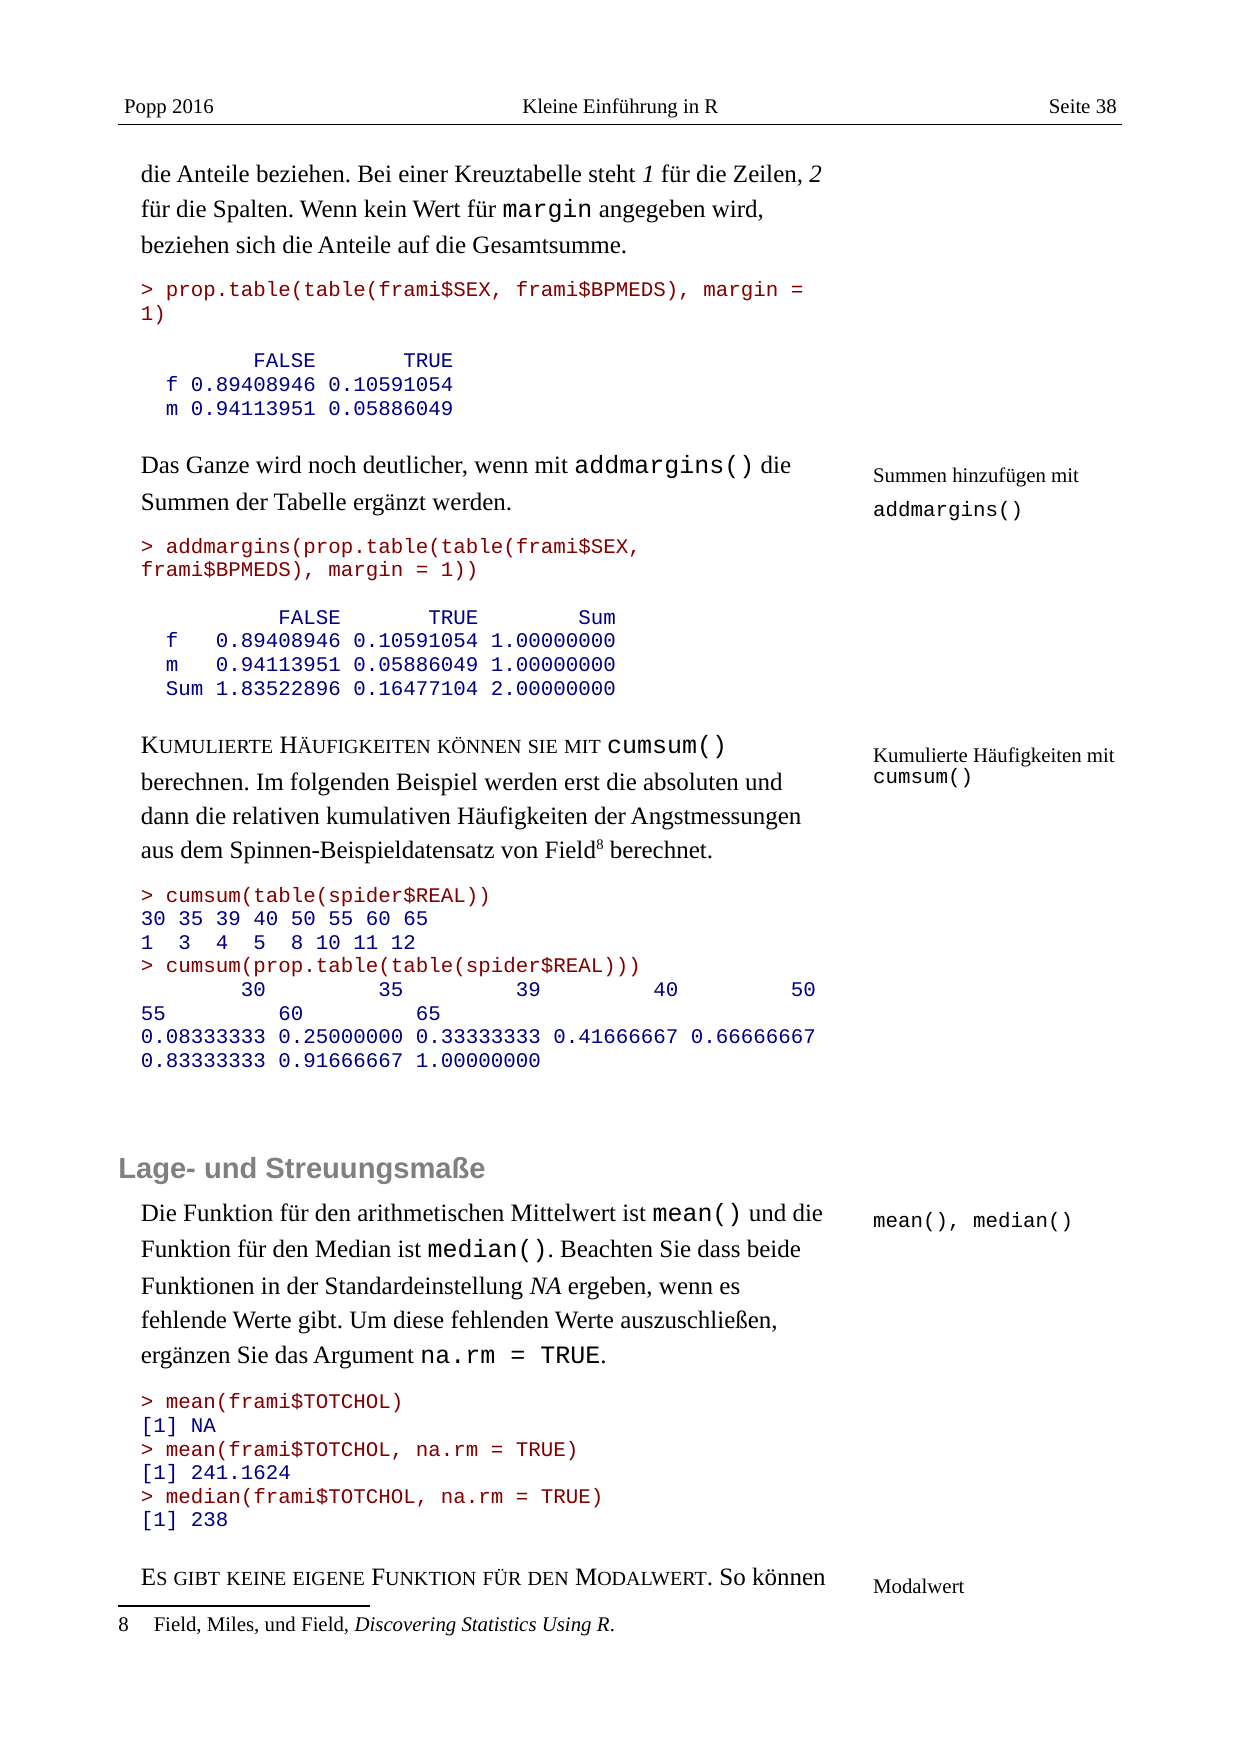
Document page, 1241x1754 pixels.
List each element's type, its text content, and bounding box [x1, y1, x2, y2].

table_cell Es gibt keine eigene Funktion für den Modalwert. So können [141, 1562, 855, 1599]
table_cell [855, 159, 1123, 450]
table_cell Kumulierte Häufigkeiten mit cumsum() [855, 730, 1123, 1102]
table_cell Summen hinzufügen mit addmargins() [855, 450, 1123, 730]
table_cell Kumulierte Häufigkeiten können sie mit cumsum() berechnen. Im folgenden Beispiel werden erst die absoluten und dann die relativen kumulativen Häufigkeiten der Angstmessungen aus dem Spinnen-Beispieldatensatz von Field berechnet. > cumsum(table(spider$REAL)) 30 35 39 40 50 55 60 65 1 3 4 5 8 10 11 12 > cumsum(prop.table(table(spider$REAL))) 30 35 39 40 50 55 60 65 0.08333333 0.25000000 0.33333333 0.41666667 0.66666667 0.83333333 0.91666667 1.00000000 [141, 730, 855, 1102]
table_header mean(), median() [855, 1198, 1123, 1562]
table_cell Das Ganze wird noch deutlicher, wenn mit addmargins() die Summen der Tabelle ergänzt werden. > addmargins(prop.table(table(frami$SEX, frami$BPMEDS), margin = 1)) FALSE TRUE Sum f 0.89408946 0.10591054 1.00000000 m 0.94113951 0.05886049 1.00000000 Sum 1.83522896 0.16477104 2.00000000 [141, 450, 855, 730]
subtitle Lage- und Streuungsmaße [118, 1152, 1122, 1185]
table_cell die Anteile beziehen. Bei einer Kreuztabelle steht 1 für die Zeilen, 2 für die Spalten. Wenn kein Wert für margin angegeben wird, beziehen sich die Anteile auf die Gesamtsumme. > prop.table(table(frami$SEX, frami$BPMEDS), margin = 1) FALSE TRUE f 0.89408946 0.10591054 m 0.94113951 0.05886049 [141, 159, 855, 450]
table_header Die Funktion für den arithmetischen Mittelwert ist mean() und die Funktion für den Median ist median(). Beachten Sie dass beide Funktionen in der Standardeinstellung NA ergeben, wenn es fehlende Werte gibt. Um diese fehlenden Werte auszuschließen, ergänzen Sie das Argument na.rm = TRUE. > mean(frami$TOTCHOL) [1] NA > mean(frami$TOTCHOL, na.rm = TRUE) [1] 241.1624 > median(frami$TOTCHOL, na.rm = TRUE) [1] 238 [141, 1198, 855, 1562]
table_cell Modalwert [855, 1562, 1123, 1599]
